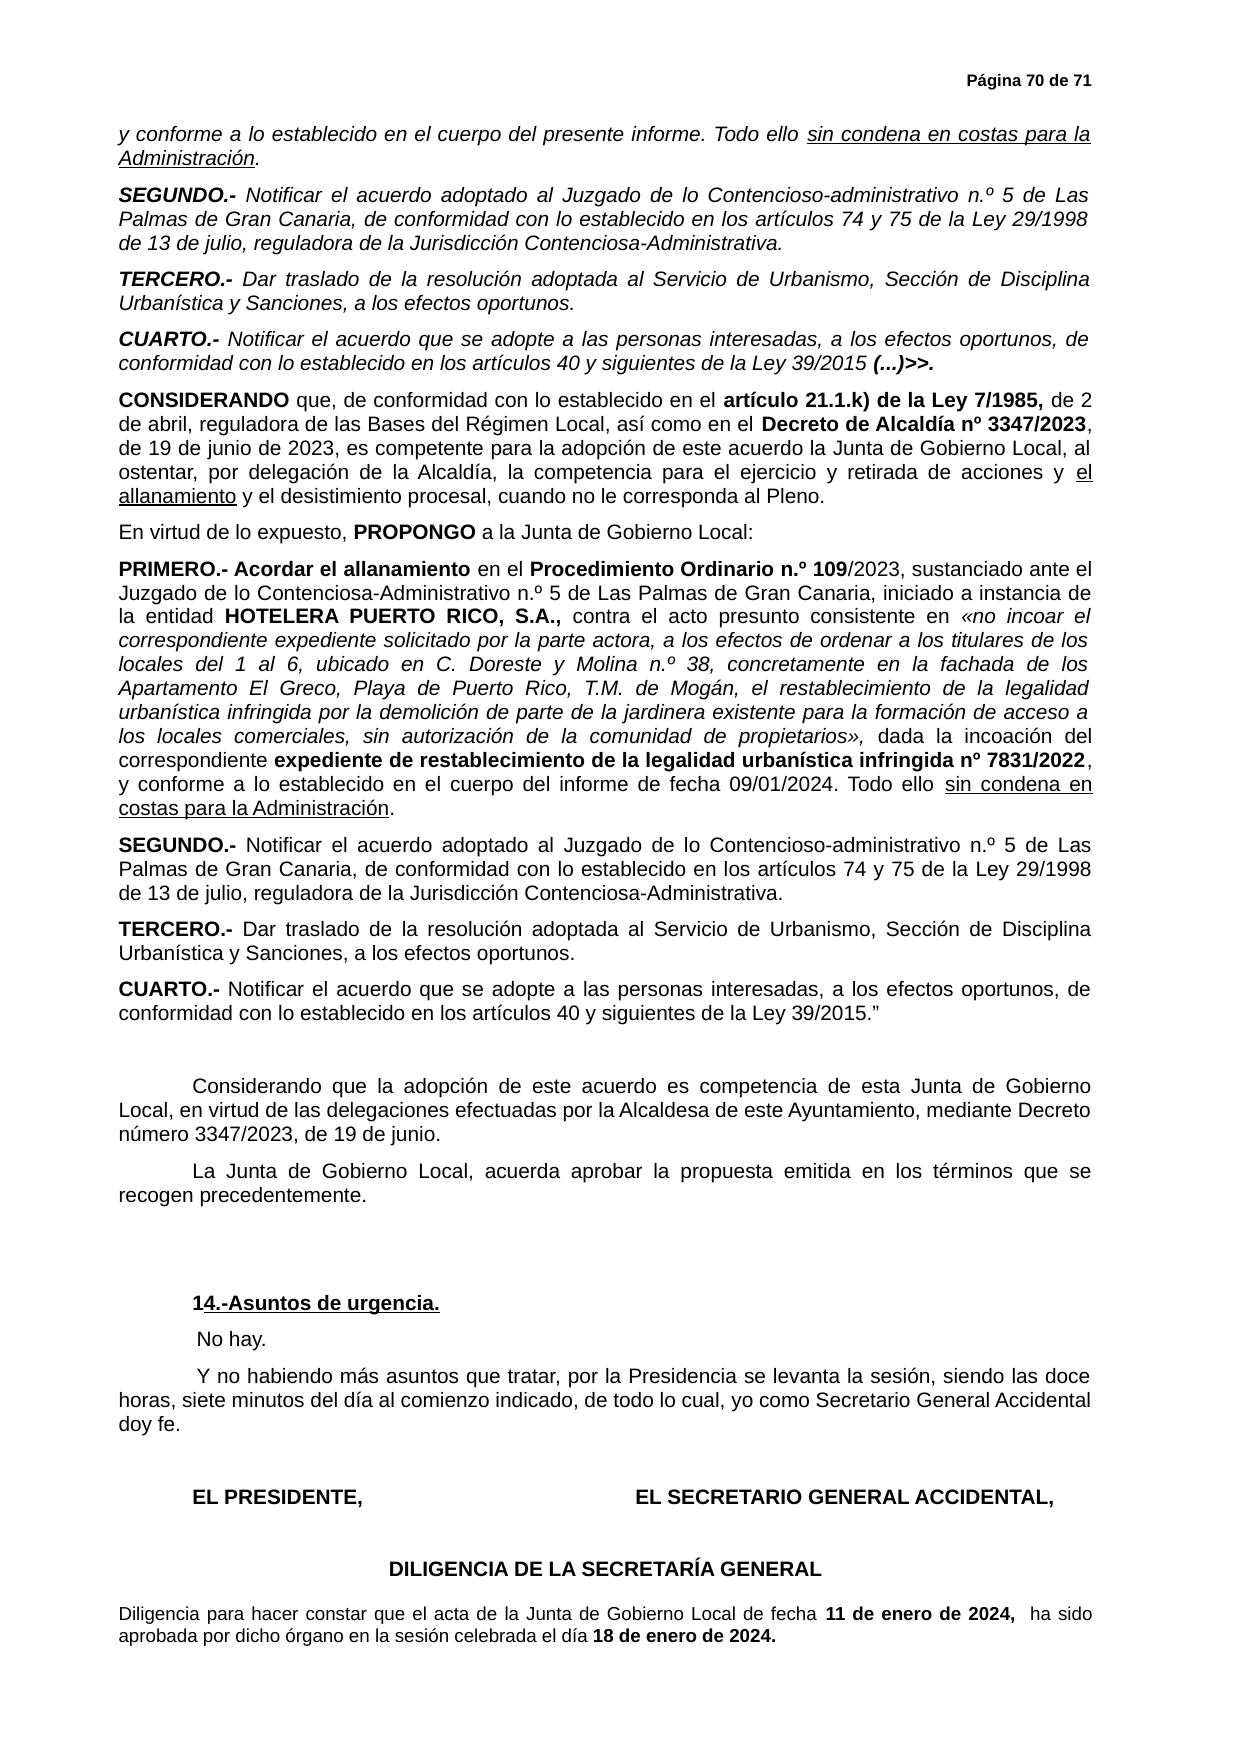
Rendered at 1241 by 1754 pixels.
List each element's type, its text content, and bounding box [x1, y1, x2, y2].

text DILIGENCIA DE LA SECRETARÍA GENERAL [118, 1557, 1092, 1581]
text SEGUNDO.- Notificar el acuerdo adoptado al Juzgado de lo Contencioso-administrativo n.º 5 de Las Palmas de Gran Canaria, de conformidad con lo establecido en los artículos 74 y 75 de la Ley 29/1998 de 13 de julio, reguladora de la Jurisdicción Contenciosa-Administrativa. [118, 182, 1092, 254]
text Y no habiendo más asuntos que tratar, por la Presidencia se levanta la sesión, siendo las doce horas, siete minutos del día al comienzo indicado, de todo lo cual, yo como Secretario General Accidental doy fe. [118, 1364, 1092, 1436]
text CONSIDERANDO que, de conformidad con lo establecido en el artículo 21.1.k) de la Ley 7/1985, de 2 de abril, reguladora de las Bases del Régimen Local, así como en el Decreto de Alcaldía nº 3347/2023, de 19 de junio de 2023, es competente para la adopción de este acuerdo la Junta de Gobierno Local, al ostentar, por delegación de la Alcaldía, la competencia para el ejercicio y retirada de acciones y el allanamiento y el desistimiento procesal, cuando no le corresponda al Pleno. [118, 388, 1092, 507]
text TERCERO.- Dar traslado de la resolución adoptada al Servicio de Urbanismo, Sección de Disciplina Urbanística y Sanciones, a los efectos oportunos. [118, 267, 1092, 315]
text CUARTO.- Notificar el acuerdo que se adopte a las personas interesadas, a los efectos oportunos, de conformidad con lo establecido en los artículos 40 y siguientes de la Ley 39/2015 (...)>>. [118, 327, 1092, 375]
text EL PRESIDENTE, EL SECRETARIO GENERAL ACCIDENTAL, [118, 1484, 1092, 1508]
text y conforme a lo establecido en el cuerpo del presente informe. Todo ello sin condena en costas para la Administración. [118, 122, 1092, 170]
text SEGUNDO.- Notificar el acuerdo adoptado al Juzgado de lo Contencioso-administrativo n.º 5 de Las Palmas de Gran Canaria, de conformidad con lo establecido en los artículos 74 y 75 de la Ley 29/1998 de 13 de julio, reguladora de la Jurisdicción Contenciosa-Administrativa. [118, 832, 1092, 904]
text 14.-Asuntos de urgencia. [118, 1267, 1092, 1315]
text La Junta de Gobierno Local, acuerda aprobar la propuesta emitida en los términos que se recogen precedentemente. [118, 1158, 1092, 1206]
text Considerando que la adopción de este acuerdo es competencia de esta Junta de Gobierno Local, en virtud de las delegaciones efectuadas por la Alcaldesa de este Ayuntamiento, mediante Decreto número 3347/2023, de 19 de junio. [118, 1074, 1092, 1146]
text En virtud de lo expuesto, PROPONGO a la Junta de Gobierno Local: [118, 520, 1092, 544]
text TERCERO.- Dar traslado de la resolución adoptada al Servicio de Urbanismo, Sección de Disciplina Urbanística y Sanciones, a los efectos oportunos. [118, 917, 1092, 965]
text PRIMERO.- Acordar el allanamiento en el Procedimiento Ordinario n.º 109/2023, sustanciado ante el Juzgado de lo Contenciosa-Administrativo n.º 5 de Las Palmas de Gran Canaria, iniciado a instancia de la entidad HOTELERA PUERTO RICO, S.A., contra el acto presunto consistente en «no incoar el correspondiente expediente solicitado por la parte actora, a los efectos de ordenar a los titulares de los locales del 1 al 6, ubicado en C. Doreste y Molina n.º 38, concretamente en la fachada de los Apartamento El Greco, Playa de Puerto Rico, T.M. de Mogán, el restablecimiento de la legalidad urbanística infringida por la demolición de parte de la jardinera existente para la formación de acceso a los locales comerciales, sin autorización de la comunidad de propietarios», dada la incoación del correspondiente expediente de restablecimiento de la legalidad urbanística infringida nº 7831/2022, y conforme a lo establecido en el cuerpo del informe de fecha 09/01/2024. Todo ello sin condena en costas para la Administración. [118, 556, 1092, 820]
text No hay. [118, 1327, 1092, 1351]
text CUARTO.- Notificar el acuerdo que se adopte a las personas interesadas, a los efectos oportunos, de conformidad con lo establecido en los artículos 40 y siguientes de la Ley 39/2015.” [118, 977, 1092, 1025]
text Diligencia para hacer constar que el acta de la Junta de Gobierno Local de fecha 11 de enero de 2024, ha sido aprobada por dicho órgano en la sesión celebrada el día 18 de enero de 2024. [118, 1603, 1092, 1646]
